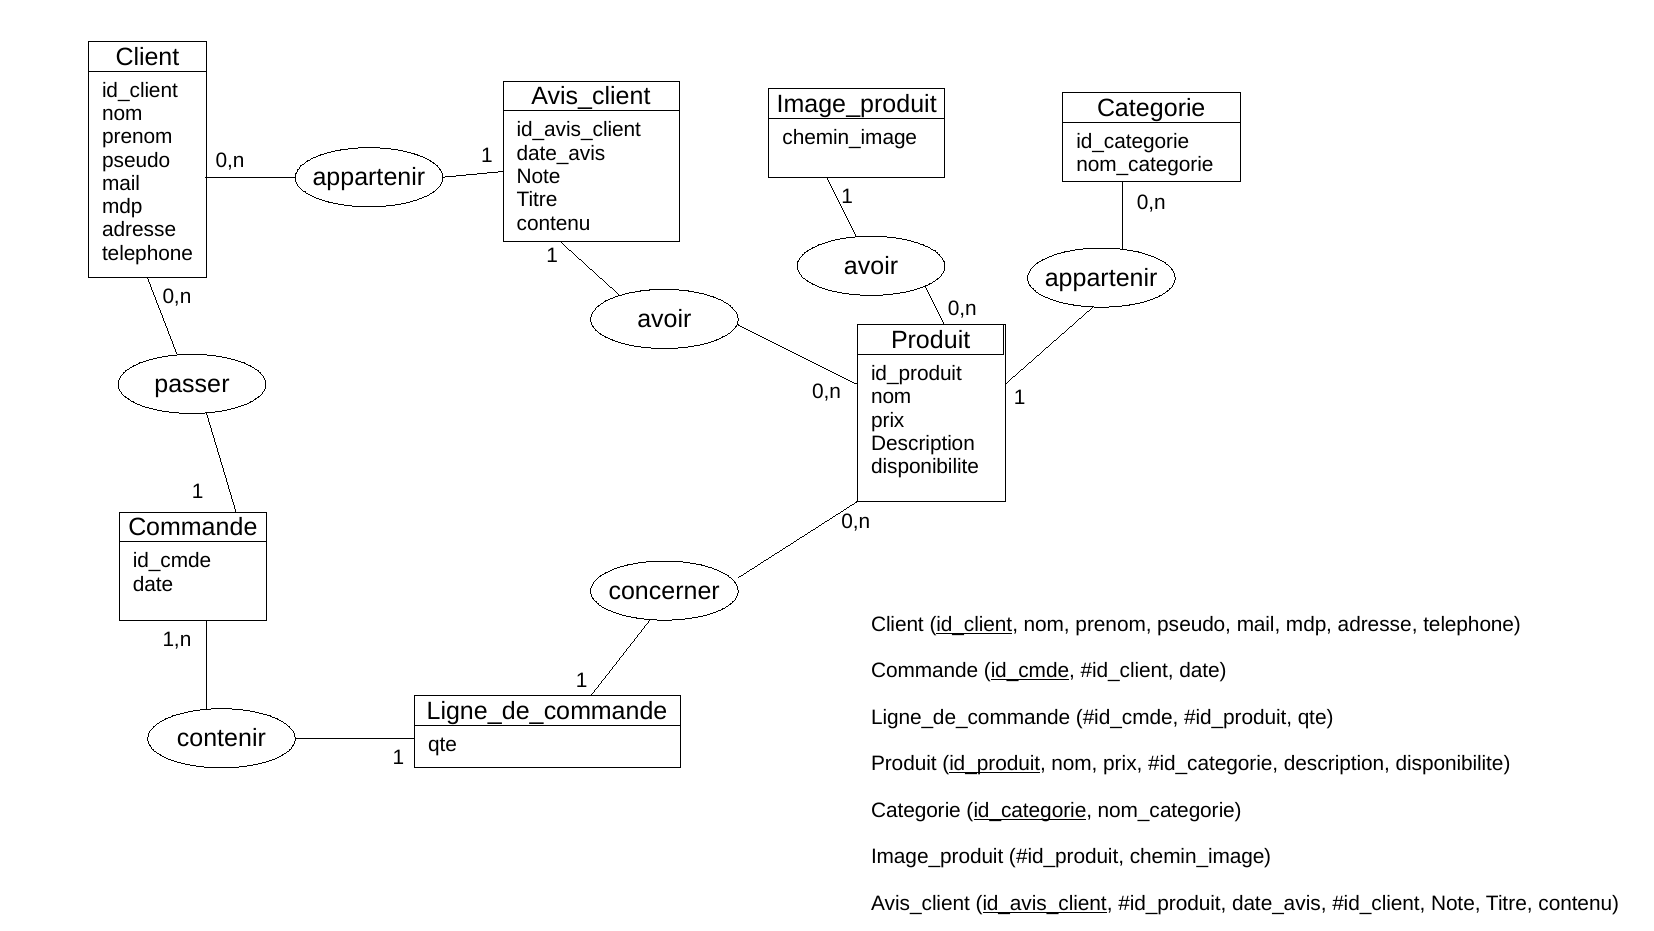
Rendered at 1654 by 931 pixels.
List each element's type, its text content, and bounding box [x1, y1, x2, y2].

text_box 1 [561, 661, 621, 709]
text_box 1 [177, 472, 237, 520]
text_box Image_produit [768, 88, 945, 118]
text_box 0,n [147, 277, 207, 325]
text_box avoir [797, 236, 945, 296]
text_box id_cmde date [118, 541, 237, 650]
text_box contenir [147, 708, 296, 768]
text_box id_client nom prenom pseudo mail mdp adresse telephone [87, 71, 237, 296]
text_box id_avis_client date_avis Note Titre contenu [501, 110, 680, 242]
text_box avoir [590, 289, 739, 349]
text_box Client [88, 41, 207, 71]
text_box concerner [590, 561, 739, 621]
text_box Categorie [1062, 92, 1241, 122]
text_box 0,n [797, 372, 857, 420]
text_box 1,n [147, 620, 207, 668]
text_box [563, 726, 681, 768]
text_box 1 [466, 135, 526, 183]
text_box chemin_image [767, 118, 945, 203]
text_box [237, 542, 267, 621]
text_box Commande [119, 512, 267, 542]
text_box passer [118, 354, 266, 414]
text_box 0,n [933, 289, 993, 337]
text_box 0,n [200, 141, 260, 189]
text_box qte [413, 725, 563, 857]
text_box 0,n [1122, 183, 1182, 231]
text_box 1 [377, 738, 438, 786]
text_box id_categorie nom_categorie [1061, 122, 1241, 231]
text_box Avis_client [503, 81, 680, 110]
text_box id_produit nom prix Description disponibilite [856, 354, 1004, 509]
text_box 1 [531, 236, 591, 284]
text_box Ligne_de_commande [414, 695, 681, 726]
text_box 0,n [826, 501, 886, 550]
text_box Client (id_client, nom, prenom, pseudo, mail, mdp, adresse, telephone) Commande (id_cmde, #id_client, date) Ligne_de_commande (#id_cmde, #id_produit, qte) Produit (id_produit, nom, prix, #id_categorie, description, disponibilite) Categorie (id_categorie, nom_categorie) Image_produit (#id_produit, chemin_image) Avis_client (id_avis_client, #id_produit, date_avis, #id_client, Note, Titre, contenu) [856, 605, 1654, 925]
text_box 1 [999, 377, 1059, 426]
text_box Produit [857, 324, 1004, 354]
text_box appartenir [295, 147, 443, 207]
text_box 1 [826, 177, 886, 225]
text_box appartenir [1027, 248, 1176, 308]
